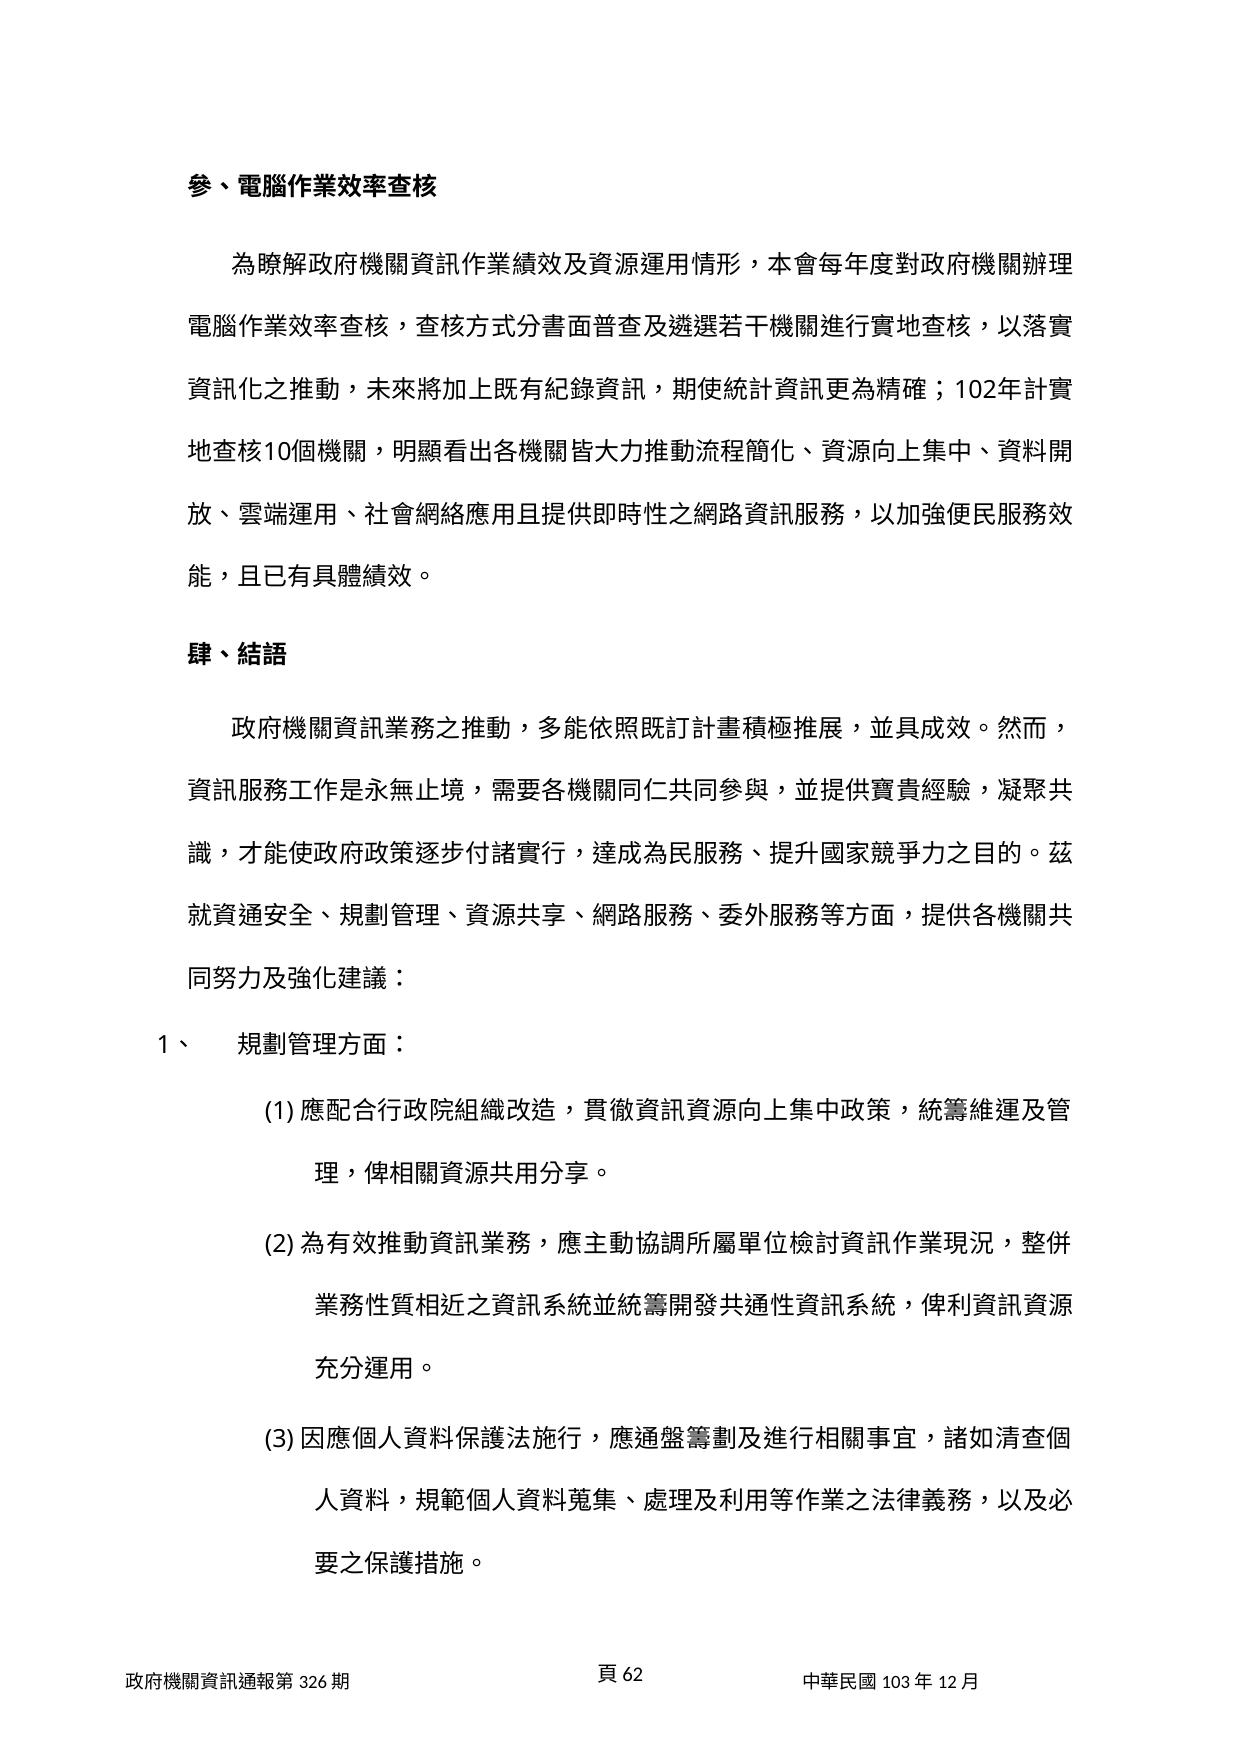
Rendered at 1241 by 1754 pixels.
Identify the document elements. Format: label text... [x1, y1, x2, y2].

list 規劃管理方面： [156, 1001, 1073, 1063]
text 政府機關資訊業務之推動，多能依照既訂計畫積極推展，並具成效。然而，資訊服務工作是永無止境，需要各機關同仁共同參與，並提供寶貴經驗，凝聚共識，才能使政府政策逐步付諸實行，達成為民服務、提升國家競爭力之目的。茲就資通安全、規劃管理、資源共享、網路服務、委外服務等方面，提供各機關共同努力及強化建議： [187, 684, 1073, 997]
text 參、電腦作業效率查核 [187, 143, 1073, 206]
list 因應個人資料保護法施行，應通盤籌劃及進行相關事宜，諸如清查個人資料，規範個人資料蒐集、處理及利用等作業之法律義務，以及必要之保護措施。 [264, 1394, 1073, 1582]
text 為瞭解政府機關資訊作業績效及資源運用情形，本會每年度對政府機關辦理電腦作業效率查核，查核方式分書面普查及遴選若干機關進行實地查核，以落實資訊化之推動，未來將加上既有紀錄資訊，期使統計資訊更為精確；102年計實地查核10個機關，明顯看出各機關皆大力推動流程簡化、資源向上集中、資料開放、雲端運用、社會網絡應用且提供即時性之網路資訊服務，以加強便民服務效能，且已有具體績效。 [187, 221, 1073, 596]
list 應配合行政院組織改造，貫徹資訊資源向上集中政策，統籌維運及管理，俾相關資源共用分享。 [264, 1067, 1073, 1192]
list 為有效推動資訊業務，應主動協調所屬單位檢討資訊作業現況，整併業務性質相近之資訊系統並統籌開發共通性資訊系統，俾利資訊資源充分運用。 [264, 1199, 1073, 1387]
text 肆、結語 [187, 611, 1073, 673]
